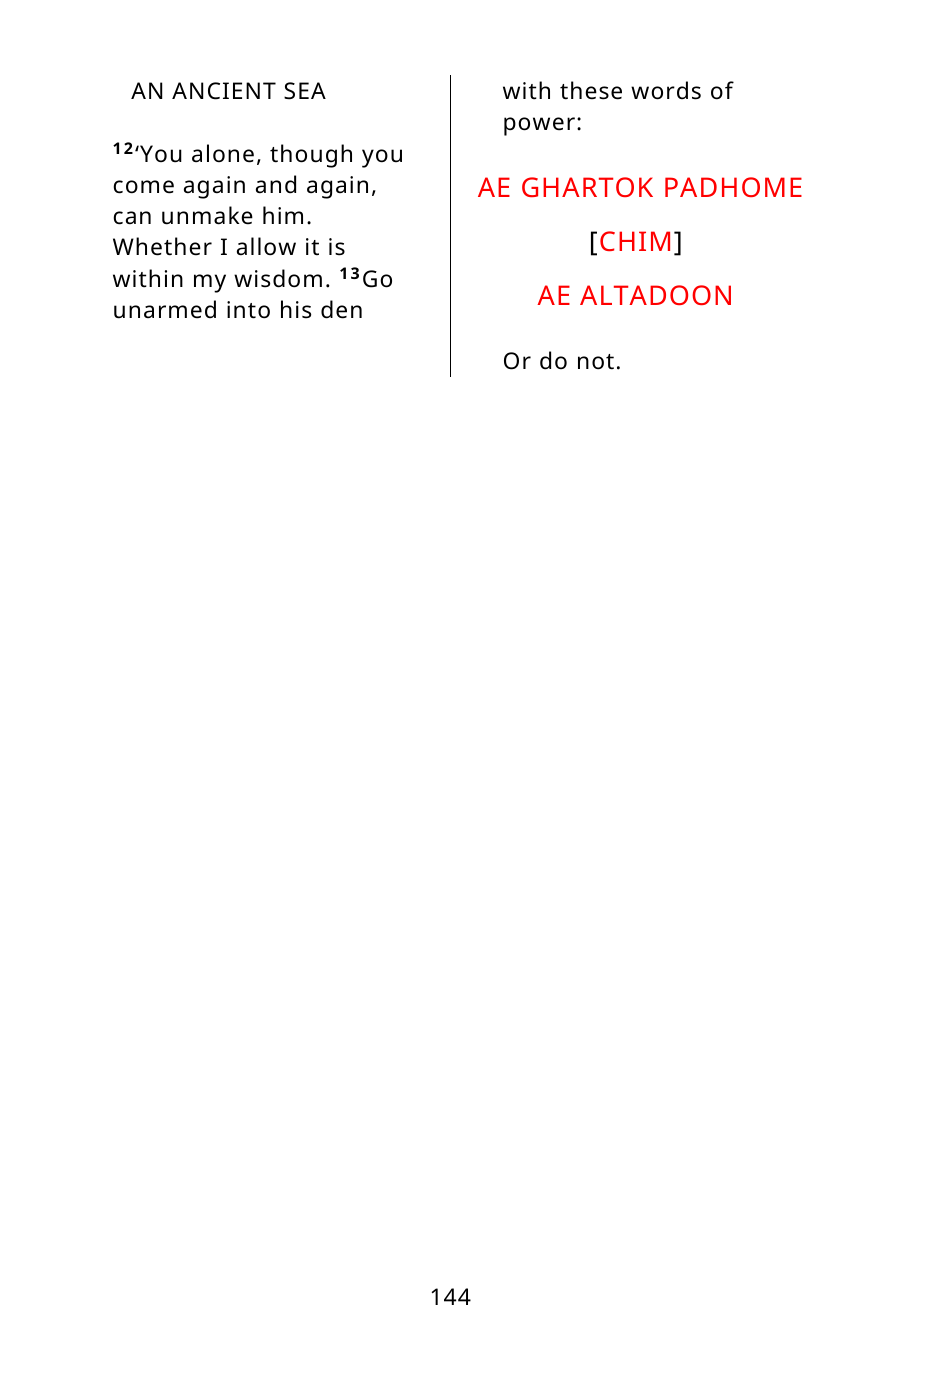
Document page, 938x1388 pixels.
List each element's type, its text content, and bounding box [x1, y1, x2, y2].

text [CHIM] [465, 223, 806, 259]
text with these words of power: [502, 75, 806, 137]
text AN ANCIENT SEA [131, 75, 435, 106]
text 12‘You alone, though you come again and again, can unmake him. Whether I allow it is within my wisdom. 13Go unarmed into his den [112, 137, 416, 325]
text Or do not. [502, 345, 806, 376]
text AE ALTADOON [465, 277, 806, 313]
text AE GHARTOK PADHOME [465, 169, 816, 206]
